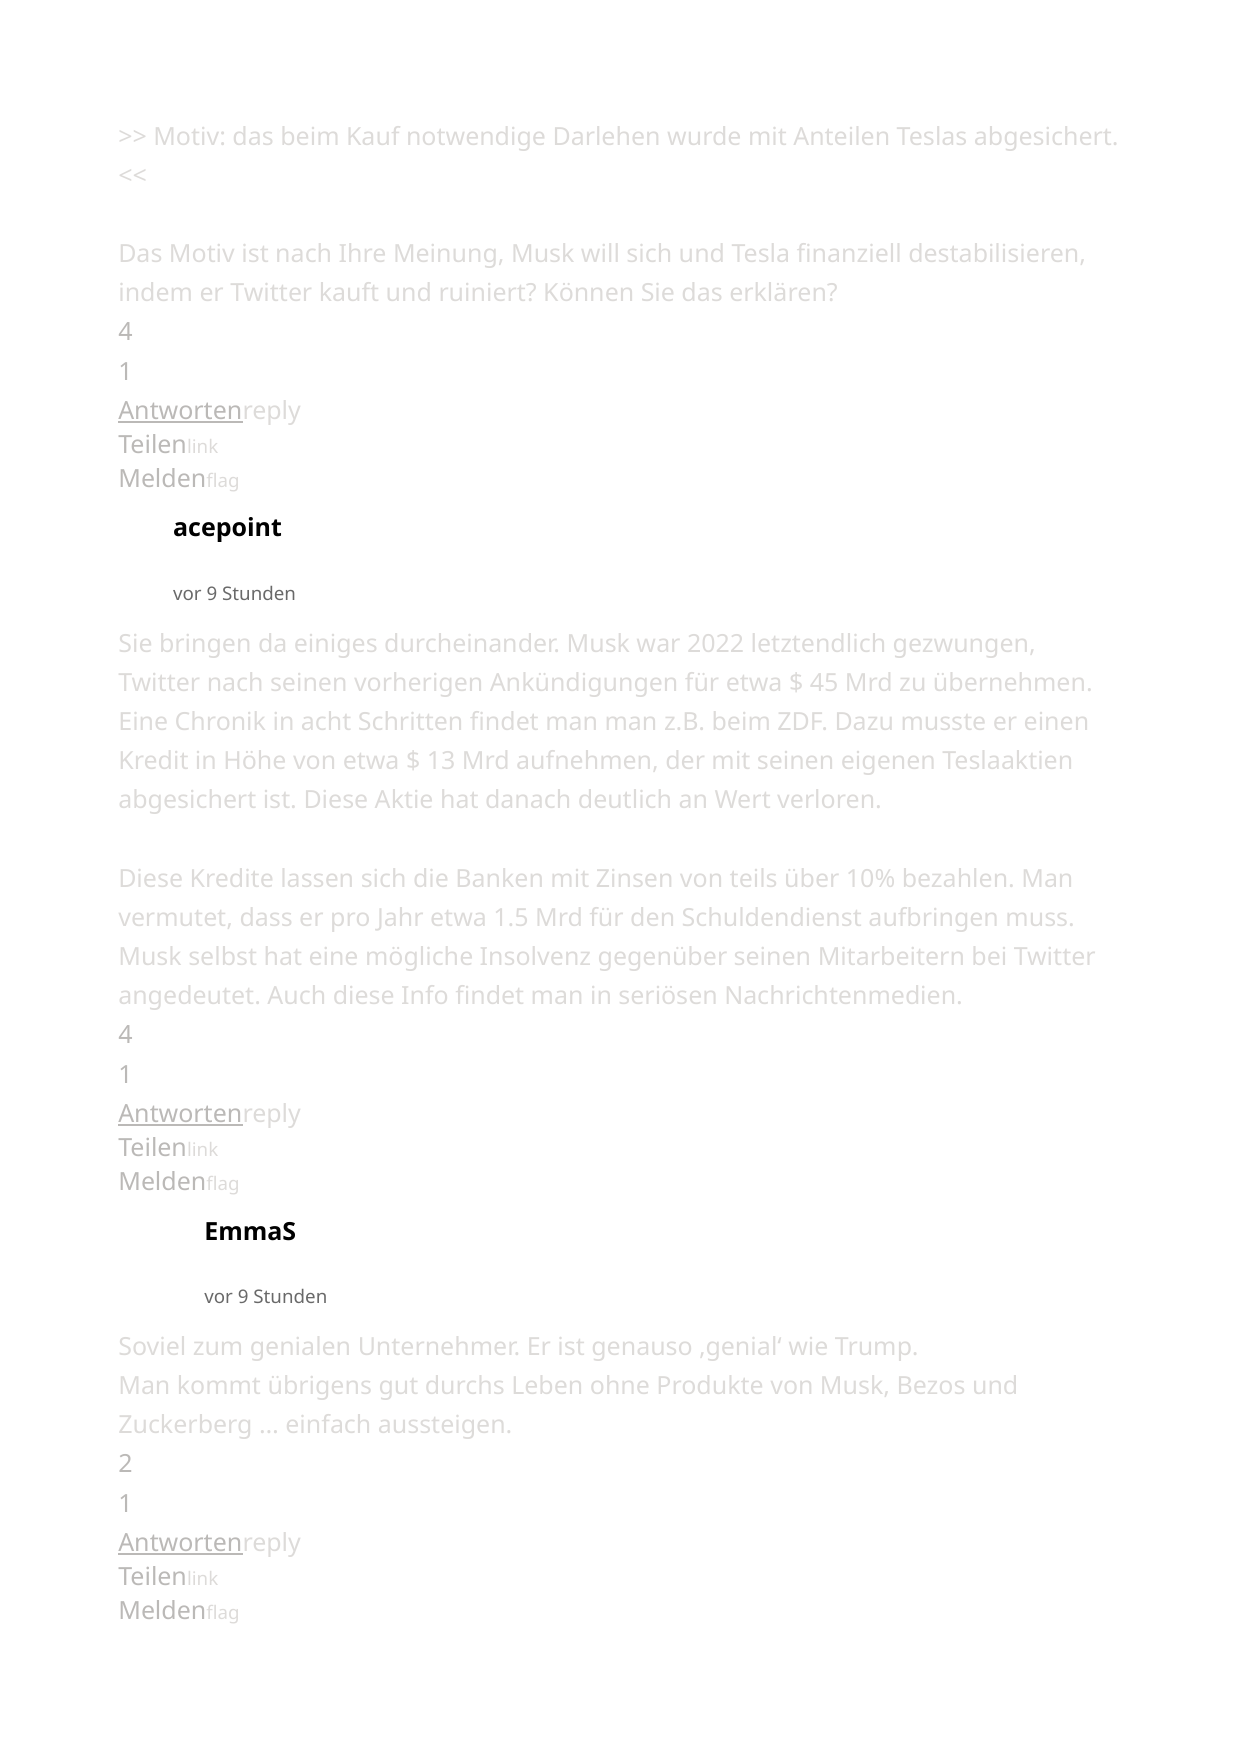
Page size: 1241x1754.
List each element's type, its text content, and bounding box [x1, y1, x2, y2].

text 1 [118, 1485, 1122, 1519]
text 4 [118, 314, 1122, 348]
text Teilenlink [118, 1558, 1122, 1592]
text Antwortenreply [118, 1524, 1122, 1558]
text acepoint [173, 510, 1114, 544]
text Meldenflag [118, 460, 1122, 494]
text Antwortenreply [118, 1095, 1122, 1129]
text vor 9 Stunden [204, 1284, 1117, 1309]
text Teilenlink [118, 426, 1122, 460]
text Sie bringen da einiges durcheinander. Musk war 2022 letztendlich gezwungen, Twitter nach seinen vorherigen Ankündigungen für etwa $ 45 Mrd zu übernehmen. Eine Chronik in acht Schritten findet man man z.B. beim ZDF. Dazu musste er einen Kredit in Höhe von etwa $ 13 Mrd aufnehmen, der mit seinen eigenen Teslaaktien abgesichert ist. Diese Aktie hat danach deutlich an Wert verloren. Diese Kredite lassen sich die Banken mit Zinsen von teils über 10% bezahlen. Man vermutet, dass er pro Jahr etwa 1.5 Mrd für den Schuldendienst aufbringen muss. Musk selbst hat eine mögliche Insolvenz gegenüber seinen Mitarbeitern bei Twitter angedeutet. Auch diese Info findet man in seriösen Nachrichtenmedien. [118, 625, 1122, 1012]
text EmmaS [204, 1213, 1114, 1247]
text 2 [118, 1446, 1122, 1480]
text Soviel zum genialen Unternehmer. Er ist genauso ‚genial‘ wie Trump. Man kommt übrigens gut durchs Leben ohne Produkte von Musk, Bezos und Zuckerberg … einfach aussteigen. [118, 1328, 1122, 1441]
text Meldenflag [118, 1163, 1122, 1198]
text 1 [118, 1056, 1122, 1090]
text >> Motiv: das beim Kauf notwendige Darlehen wurde mit Anteilen Teslas abgesichert. << Das Motiv ist nach Ihre Meinung, Musk will sich und Tesla finanziell destabilisieren, indem er Twitter kauft und ruiniert? Können Sie das erklären? [118, 118, 1122, 309]
text 4 [118, 1017, 1122, 1051]
text Meldenflag [118, 1592, 1122, 1627]
text vor 9 Stunden [173, 581, 1117, 606]
text 1 [118, 353, 1122, 387]
text Antwortenreply [118, 392, 1122, 426]
text Teilenlink [118, 1129, 1122, 1163]
